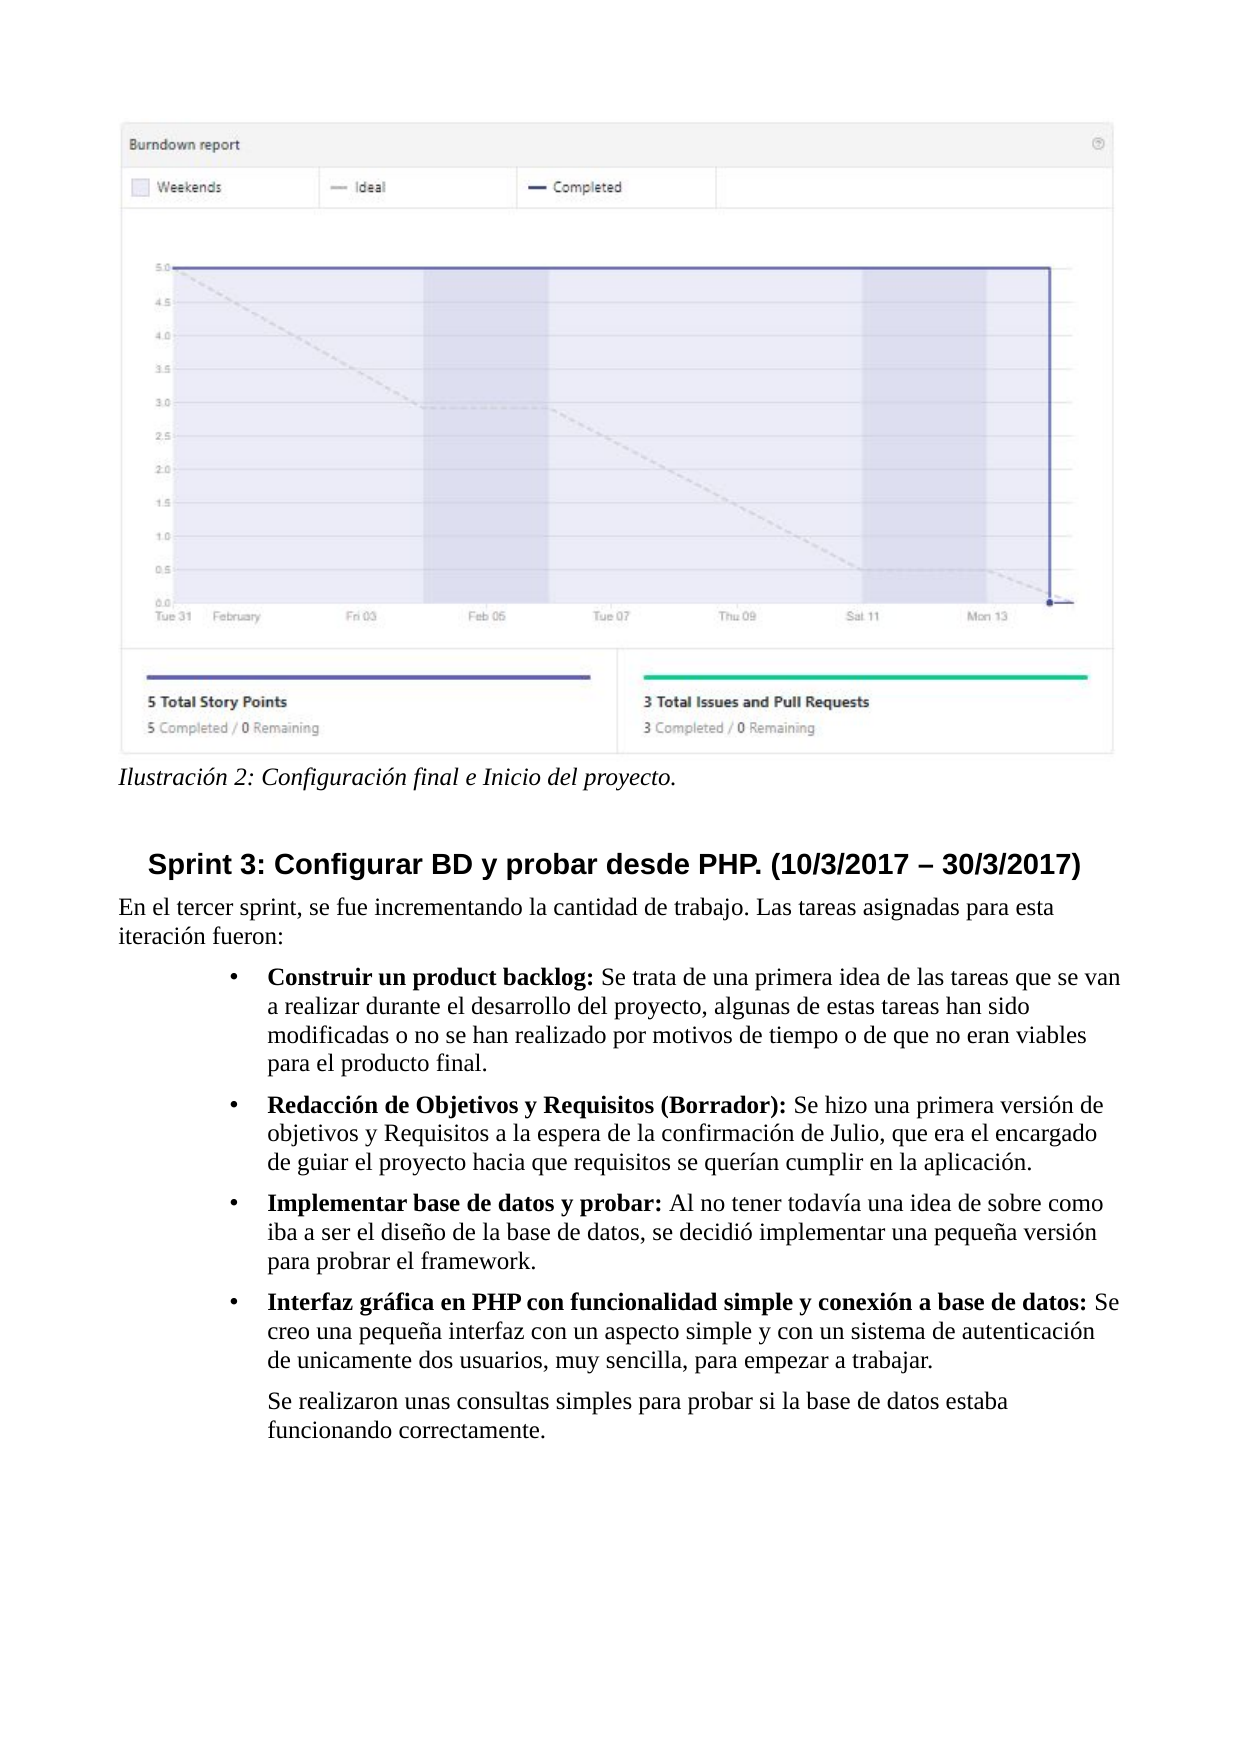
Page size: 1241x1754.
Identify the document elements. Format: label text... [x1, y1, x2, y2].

list Implementar base de datos y probar: Al no tener todavía una idea de sobre como iba a ser el diseño de la base de datos, se decidió implementar una pequeña versión para probrar el framework. [229, 1188, 1122, 1275]
text En el tercer sprint, se fue incrementando la cantidad de trabajo. Las tareas asignadas para esta iteración fueron: [118, 892, 1122, 950]
list Interfaz gráfica en PHP con funcionalidad simple y conexión a base de datos: Se creo una pequeña interfaz con un aspecto simple y con un sistema de autenticación de unicamente dos usuarios, muy sencilla, para empezar a trabajar. [229, 1287, 1122, 1373]
subtitle Sprint 3: Configurar BD y probar desde PHP. (10/3/2017 – 30/3/2017) [148, 847, 1122, 880]
list Construir un product backlog: Se trata de una primera idea de las tareas que se van a realizar durante el desarrollo del proyecto, algunas de estas tareas han sido modificadas o no se han realizado por motivos de tiempo o de que no eran viables para el producto final. [229, 962, 1122, 1077]
picture [118, 118, 1123, 762]
text Ilustración 2: Configuración final e Inicio del proyecto. [118, 762, 1122, 791]
list Redacción de Objetivos y Requisitos (Borrador): Se hizo una primera versión de objetivos y Requisitos a la espera de la confirmación de Julio, que era el encargado de guiar el proyecto hacia que requisitos se querían cumplir en la aplicación. [229, 1090, 1122, 1176]
list Se realizaron unas consultas simples para probar si la base de datos estaba funcionando correctamente. [229, 1386, 1122, 1443]
